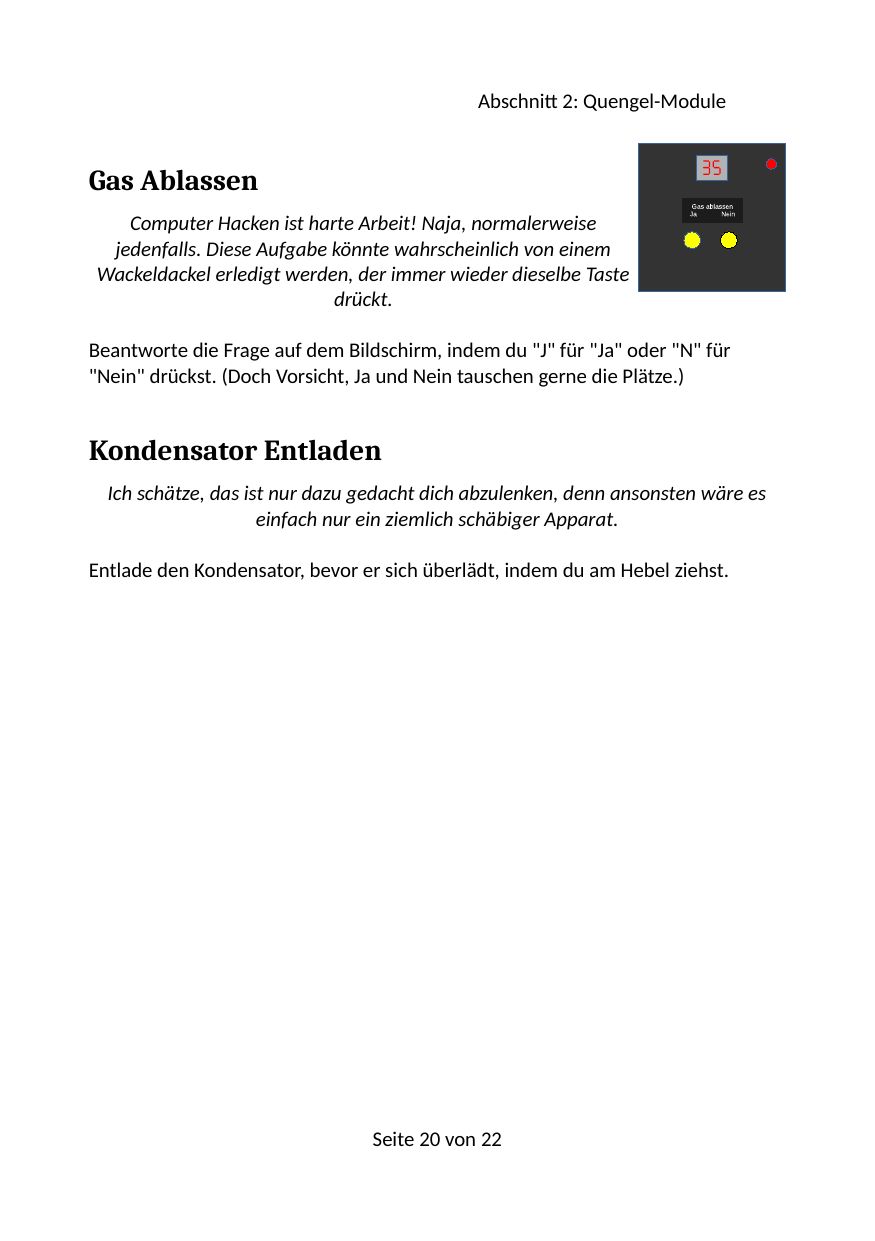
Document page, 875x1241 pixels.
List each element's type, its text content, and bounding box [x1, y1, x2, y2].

text Computer Hacken ist harte Arbeit! Naja, normalerweise jedenfalls. Diese Aufgabe könnte wahrscheinlich von einem Wackeldackel erledigt werden, der immer wieder dieselbe Taste drückt. [88, 210, 786, 312]
text Ich schätze, das ist nur dazu gedacht dich abzulenken, denn ansonsten wäre es einfach nur ein ziemlich schäbiger Apparat. [88, 481, 786, 531]
subtitle Gas Ablassen [88, 164, 638, 198]
subtitle Kondensator Entladen [88, 434, 786, 468]
text Entlade den Kondensator, bevor er sich überlädt, indem du am Hebel ziehst. [88, 557, 786, 582]
text Beantworte die Frage auf dem Bildschirm, indem du "J" für "Ja" oder "N" für "Nein" drückst. (Doch Vorsicht, Ja und Nein tauschen gerne die Plätze.) [88, 337, 786, 388]
